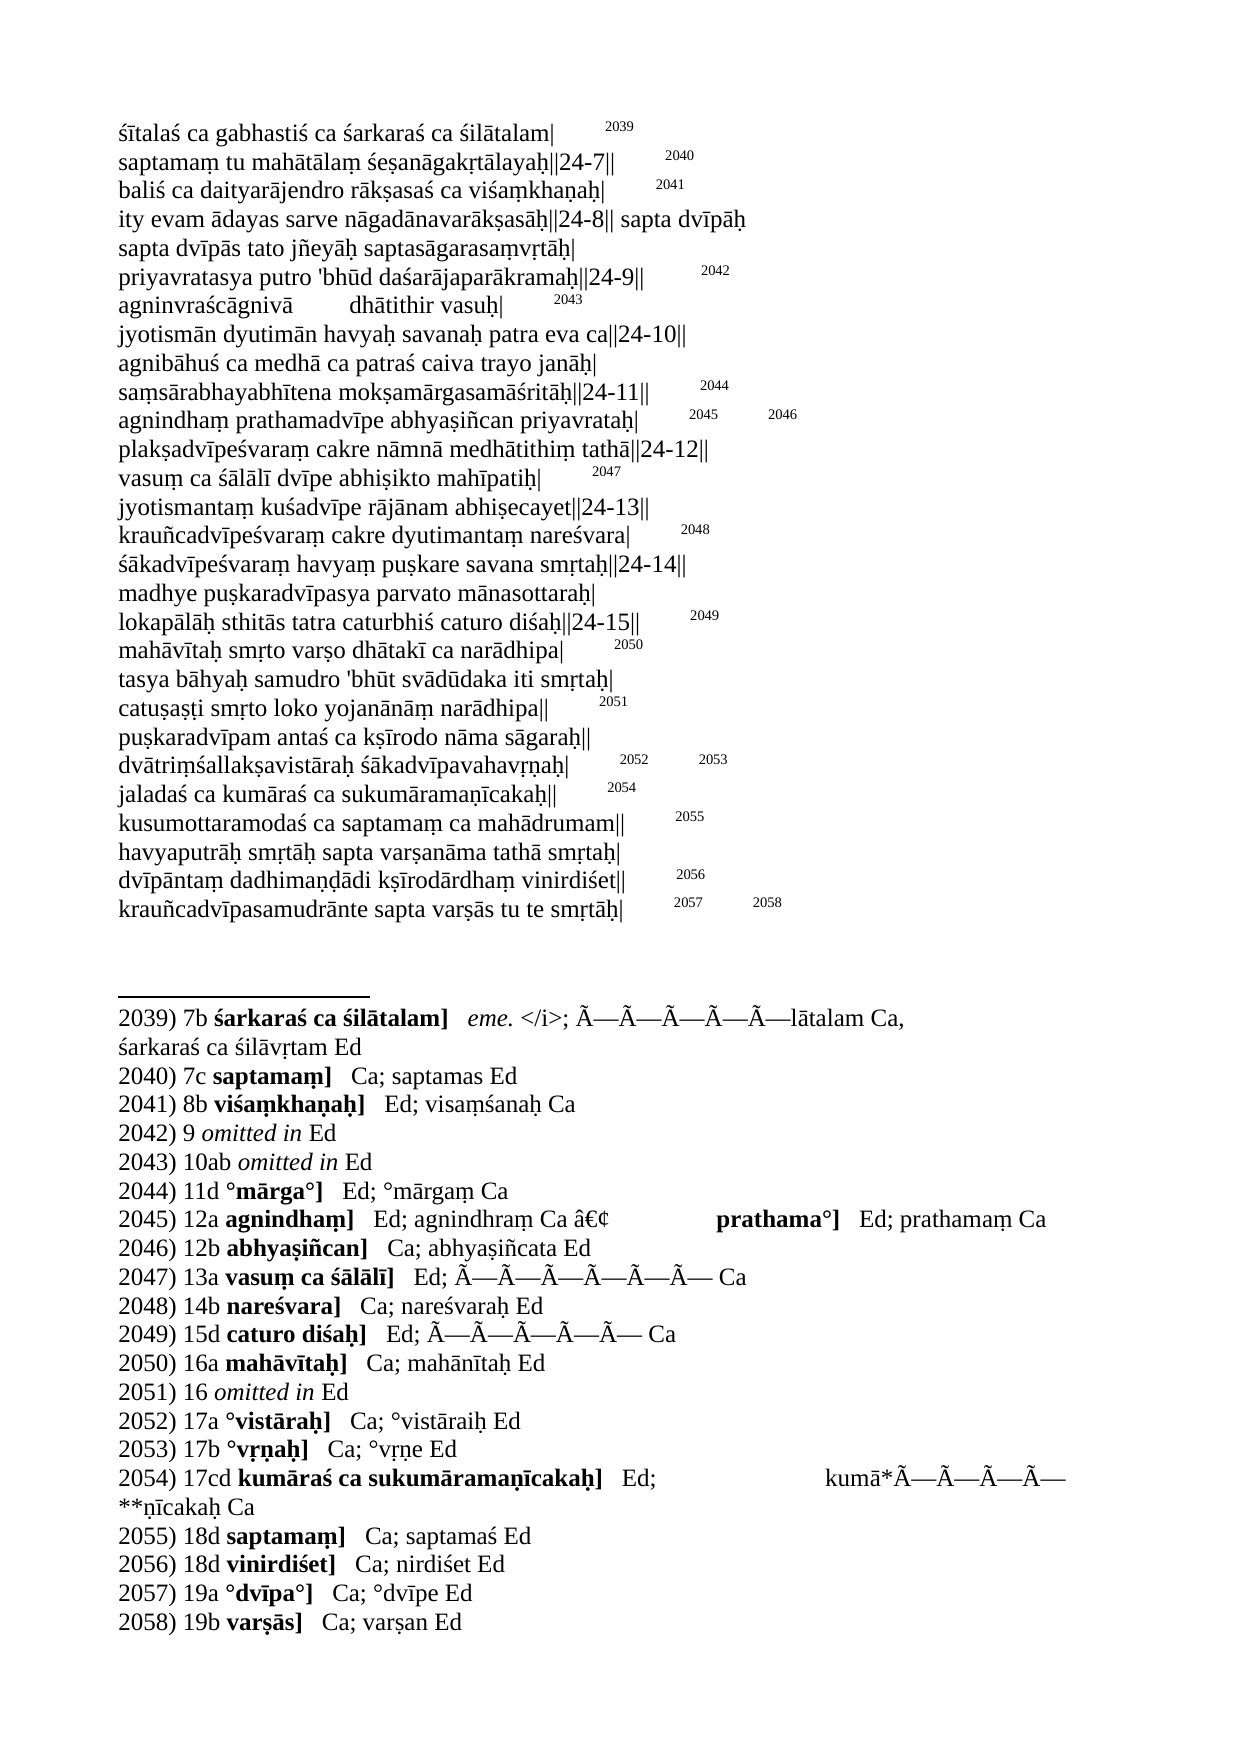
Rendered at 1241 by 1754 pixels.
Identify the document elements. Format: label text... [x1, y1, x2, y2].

text tasya bāhyaḥ samudro 'bhūt svādūdaka iti smṛtaḥ| [118, 664, 1122, 693]
text ) 19a °dvīpa°] Ca; °dvīpe Ed [118, 1578, 1122, 1607]
text lokapālāḥ sthitās tatra caturbhiś caturo diśaḥ||24-15|| [118, 607, 1122, 636]
text ) 18d vinirdiśet] Ca; nirdiśet Ed [118, 1549, 1122, 1578]
text agninvraścāgnivā dhātithir vasuḥ| [118, 291, 1122, 319]
text madhye puṣkaradvīpasya parvato mānasottaraḥ| [118, 578, 1122, 607]
text sapta dvīpās tato jñeyāḥ saptasāgarasaṃvṛtāḥ| [118, 233, 1122, 262]
text saptamaṃ tu mahātālaṃ śeṣanāgakṛtālayaḥ||24-7|| [118, 147, 1122, 176]
text agnindhaṃ prathamadvīpe abhyaṣiñcan priyavrataḥ| [118, 406, 1122, 434]
text plakṣadvīpeśvaraṃ cakre nāmnā medhātithiṃ tathā||24-12|| [118, 434, 1122, 463]
text mahāvītaḥ smṛto varṣo dhātakī ca narādhipa| [118, 636, 1122, 664]
text krauñcadvīpeśvaraṃ cakre dyutimantaṃ nareśvara| [118, 521, 1122, 549]
text ) 15d caturo diśaḥ] Ed; Ã—Ã—Ã—Ã—Ã— Ca [118, 1319, 1122, 1348]
text śītalaś ca gabhastiś ca śarkaraś ca śilātalam| [118, 118, 1122, 147]
text ) 8b viśaṃkhaṇaḥ] Ed; visaṃśanaḥ Ca [118, 1089, 1122, 1118]
text dvātriṃśallakṣavistāraḥ śākadvīpavahavṛṇaḥ| [118, 751, 1122, 779]
text ) 12a agnindhaṃ] Ed; agnindhraṃ Ca â€¢ prathama°] Ed; prathamaṃ Ca [118, 1204, 1122, 1233]
text ) 17cd kumāraś ca sukumāramaṇīcakaḥ] Ed; kumā*Ã—Ã—Ã—Ã—**ṇīcakaḥ Ca [118, 1463, 1122, 1521]
text ) 14b nareśvara] Ca; nareśvaraḥ Ed [118, 1291, 1122, 1319]
text ity evam ādayas sarve nāgadānavarākṣasāḥ||24-8|| sapta dvīpāḥ [118, 204, 1122, 233]
text ) 16a mahāvītaḥ] Ca; mahānītaḥ Ed [118, 1348, 1122, 1377]
text ) 10ab omitted in Ed [118, 1147, 1122, 1176]
text catuṣaṣṭi smṛto loko yojanānāṃ narādhipa|| [118, 693, 1122, 722]
text ) 16 omitted in Ed [118, 1377, 1122, 1406]
text ) 7b śarkaraś ca śilātalam] eme. </i>; Ã—Ã—Ã—Ã—Ã—lātalam Ca, śarkaraś ca śilāvṛtam Ed [118, 1003, 1122, 1061]
text vasuṃ ca śālālī dvīpe abhiṣikto mahīpatiḥ| [118, 463, 1122, 492]
text ) 12b abhyaṣiñcan] Ca; abhyaṣiñcata Ed [118, 1233, 1122, 1262]
text ) 17b °vṛṇaḥ] Ca; °vṛṇe Ed [118, 1434, 1122, 1463]
text jaladaś ca kumāraś ca sukumāramaṇīcakaḥ|| [118, 779, 1122, 808]
text krauñcadvīpasamudrānte sapta varṣās tu te smṛtāḥ| [118, 894, 1122, 923]
text ) 11d °mārga°] Ed; °mārgaṃ Ca [118, 1176, 1122, 1204]
text ) 13a vasuṃ ca śālālī] Ed; Ã—Ã—Ã—Ã—Ã—Ã— Ca [118, 1262, 1122, 1291]
text śākadvīpeśvaraṃ havyaṃ puṣkare savana smṛtaḥ||24-14|| [118, 549, 1122, 578]
text agnibāhuś ca medhā ca patraś caiva trayo janāḥ| [118, 348, 1122, 377]
text saṃsārabhayabhītena mokṣamārgasamāśritāḥ||24-11|| [118, 377, 1122, 406]
text baliś ca daityarājendro rākṣasaś ca viśaṃkhaṇaḥ| [118, 176, 1122, 204]
text jyotismantaṃ kuśadvīpe rājānam abhiṣecayet||24-13|| [118, 492, 1122, 521]
text ) 19b varṣās] Ca; varṣan Ed [118, 1607, 1122, 1636]
text ) 7c saptamaṃ] Ca; saptamas Ed [118, 1061, 1122, 1089]
text ) 17a °vistāraḥ] Ca; °vistāraiḥ Ed [118, 1406, 1122, 1434]
text dvīpāntaṃ dadhimaṇḍādi kṣīrodārdhaṃ vinirdiśet|| [118, 866, 1122, 894]
text ) 18d saptamaṃ] Ca; saptamaś Ed [118, 1521, 1122, 1549]
text jyotismān dyutimān havyaḥ savanaḥ patra eva ca||24-10|| [118, 319, 1122, 348]
text priyavratasya putro 'bhūd daśarājaparākramaḥ||24-9|| [118, 262, 1122, 291]
text ) 9 omitted in Ed [118, 1118, 1122, 1147]
text puṣkaradvīpam antaś ca kṣīrodo nāma sāgaraḥ|| [118, 722, 1122, 751]
text kusumottaramodaś ca saptamaṃ ca mahādrumam|| [118, 808, 1122, 837]
text havyaputrāḥ smṛtāḥ sapta varṣanāma tathā smṛtaḥ| [118, 837, 1122, 866]
